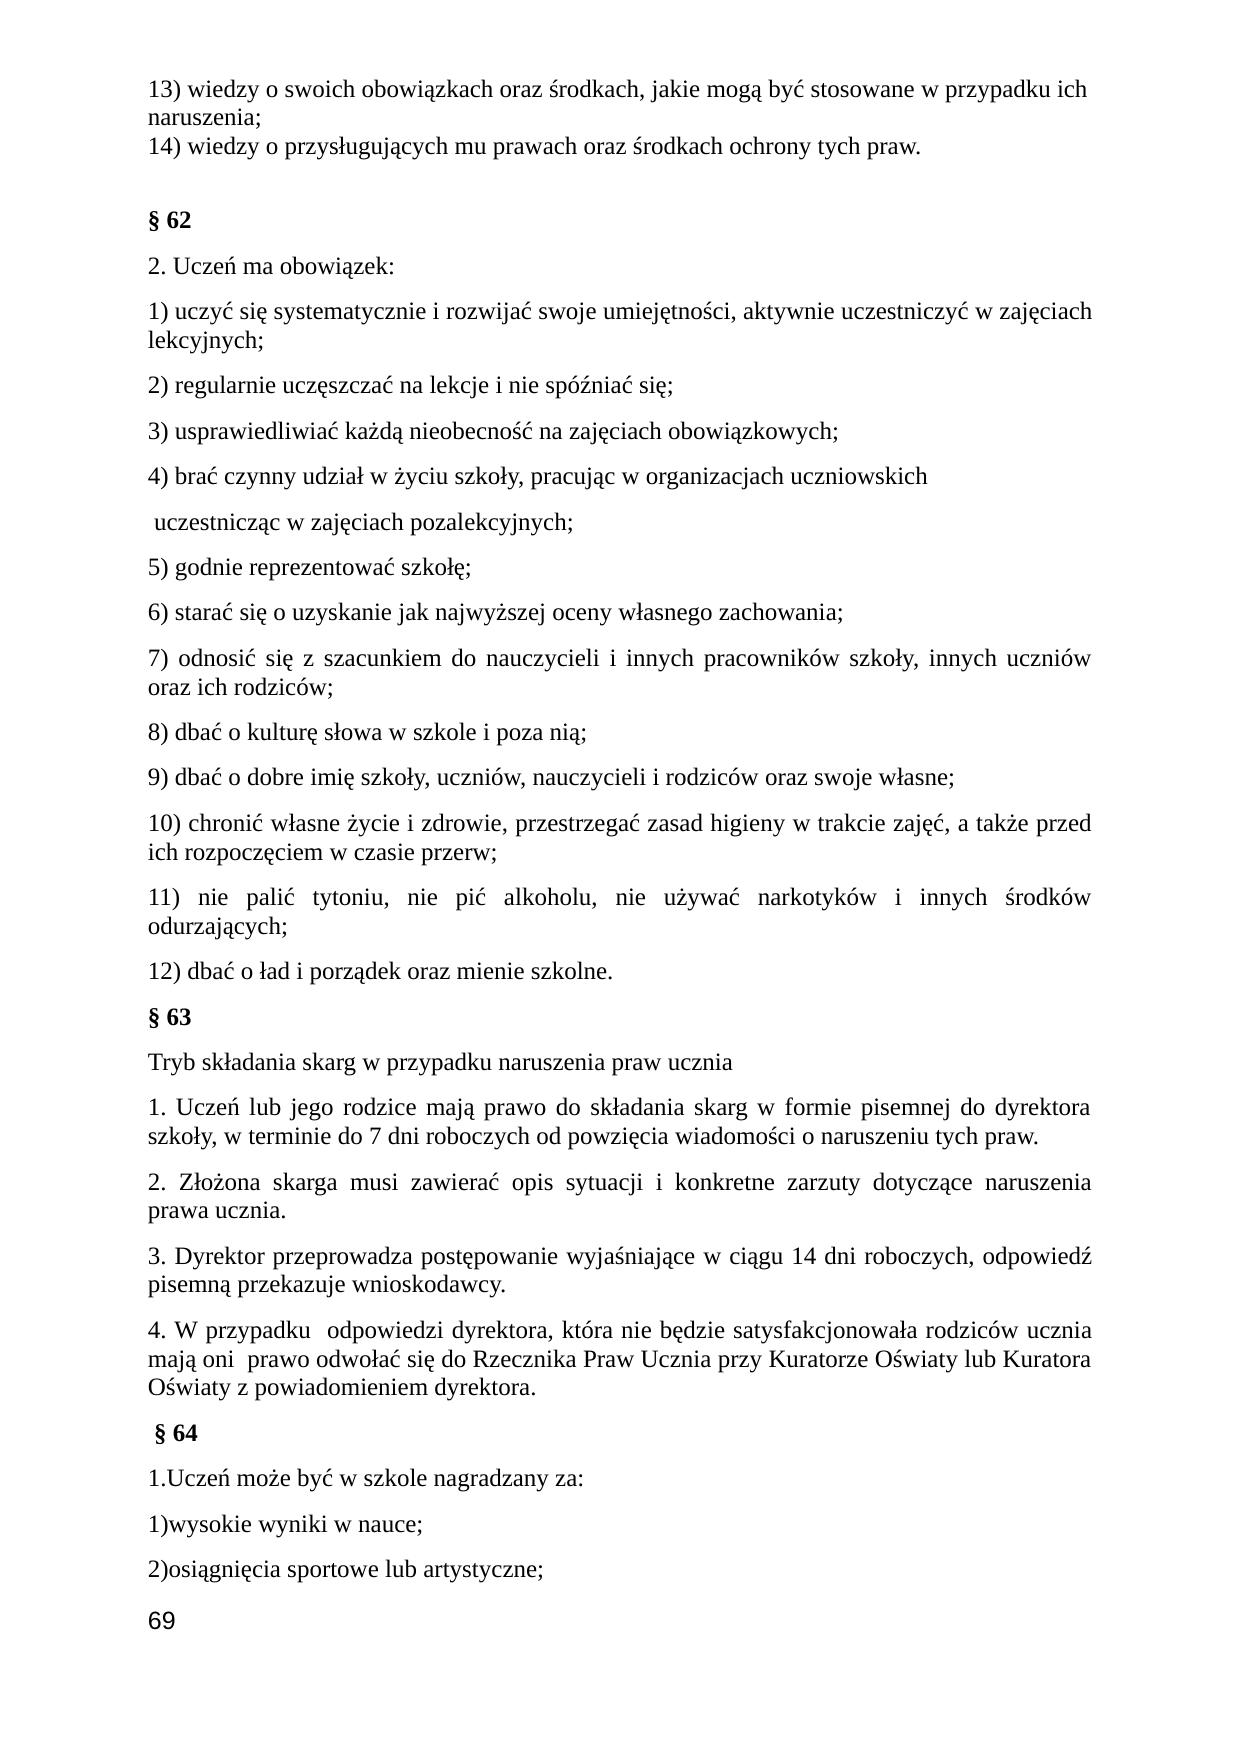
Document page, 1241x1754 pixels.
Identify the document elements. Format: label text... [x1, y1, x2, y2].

text 8) dbać o kulturę słowa w szkole i poza nią; [148, 717, 1093, 746]
text 2) regularnie uczęszczać na lekcje i nie spóźniać się; [148, 370, 1093, 399]
text 3) usprawiedliwiać każdą nieobecność na zajęciach obowiązkowych; [148, 416, 1093, 444]
text 11) nie palić tytoniu, nie pić alkoholu, nie używać narkotyków i innych środków odurzających; [148, 882, 1093, 939]
text 5) godnie reprezentować szkołę; [148, 552, 1093, 581]
text 1.Uczeń może być w szkole nagradzany za: [148, 1463, 1093, 1492]
text uczestnicząc w zajęciach pozalekcyjnych; [148, 507, 1093, 535]
text § 63 [148, 1002, 1093, 1030]
text 2. Uczeń ma obowiązek: [148, 251, 1093, 279]
text 6) starać się o uzyskanie jak najwyższej oceny własnego zachowania; [148, 597, 1093, 626]
text § 64 [148, 1418, 1093, 1447]
text 9) dbać o dobre imię szkoły, uczniów, nauczycieli i rodziców oraz swoje własne; [148, 762, 1093, 791]
text 14) wiedzy o przysługujących mu prawach oraz środkach ochrony tych praw. [148, 131, 1093, 160]
text 1) uczyć się systematycznie i rozwijać swoje umiejętności, aktywnie uczestniczyć w zajęciach lekcyjnych; [148, 296, 1093, 354]
text 2)osiągnięcia sportowe lub artystyczne; [148, 1554, 1093, 1583]
text 3. Dyrektor przeprowadza postępowanie wyjaśniające w ciągu 14 dni roboczych, odpowiedź pisemną przekazuje wnioskodawcy. [148, 1241, 1093, 1298]
text 4. W przypadku odpowiedzi dyrektora, która nie będzie satysfakcjonowała rodziców ucznia mają oni prawo odwołać się do Rzecznika Praw Ucznia przy Kuratorze Oświaty lub Kuratora Oświaty z powiadomieniem dyrektora. [148, 1315, 1093, 1401]
text Tryb składania skarg w przypadku naruszenia praw ucznia [148, 1047, 1093, 1076]
text § 62 [148, 205, 1093, 234]
text 1)wysokie wyniki w nauce; [148, 1509, 1093, 1537]
text 4) brać czynny udział w życiu szkoły, pracując w organizacjach uczniowskich [148, 461, 1093, 490]
text 10) chronić własne życie i zdrowie, przestrzegać zasad higieny w trakcie zajęć, a także przed ich rozpoczęciem w czasie przerw; [148, 808, 1093, 865]
text 1. Uczeń lub jego rodzice mają prawo do składania skarg w formie pisemnej do dyrektora szkoły, w terminie do 7 dni roboczych od powzięcia wiadomości o naruszeniu tych praw. [148, 1092, 1093, 1150]
text 7) odnosić się z szacunkiem do nauczycieli i innych pracowników szkoły, innych uczniów oraz ich rodziców; [148, 643, 1093, 700]
text 13) wiedzy o swoich obowiązkach oraz środkach, jakie mogą być stosowane w przypadku ich naruszenia; [148, 74, 1093, 131]
text 12) dbać o ład i porządek oraz mienie szkolne. [148, 956, 1093, 985]
text 2. Złożona skarga musi zawierać opis sytuacji i konkretne zarzuty dotyczące naruszenia prawa ucznia. [148, 1167, 1093, 1224]
